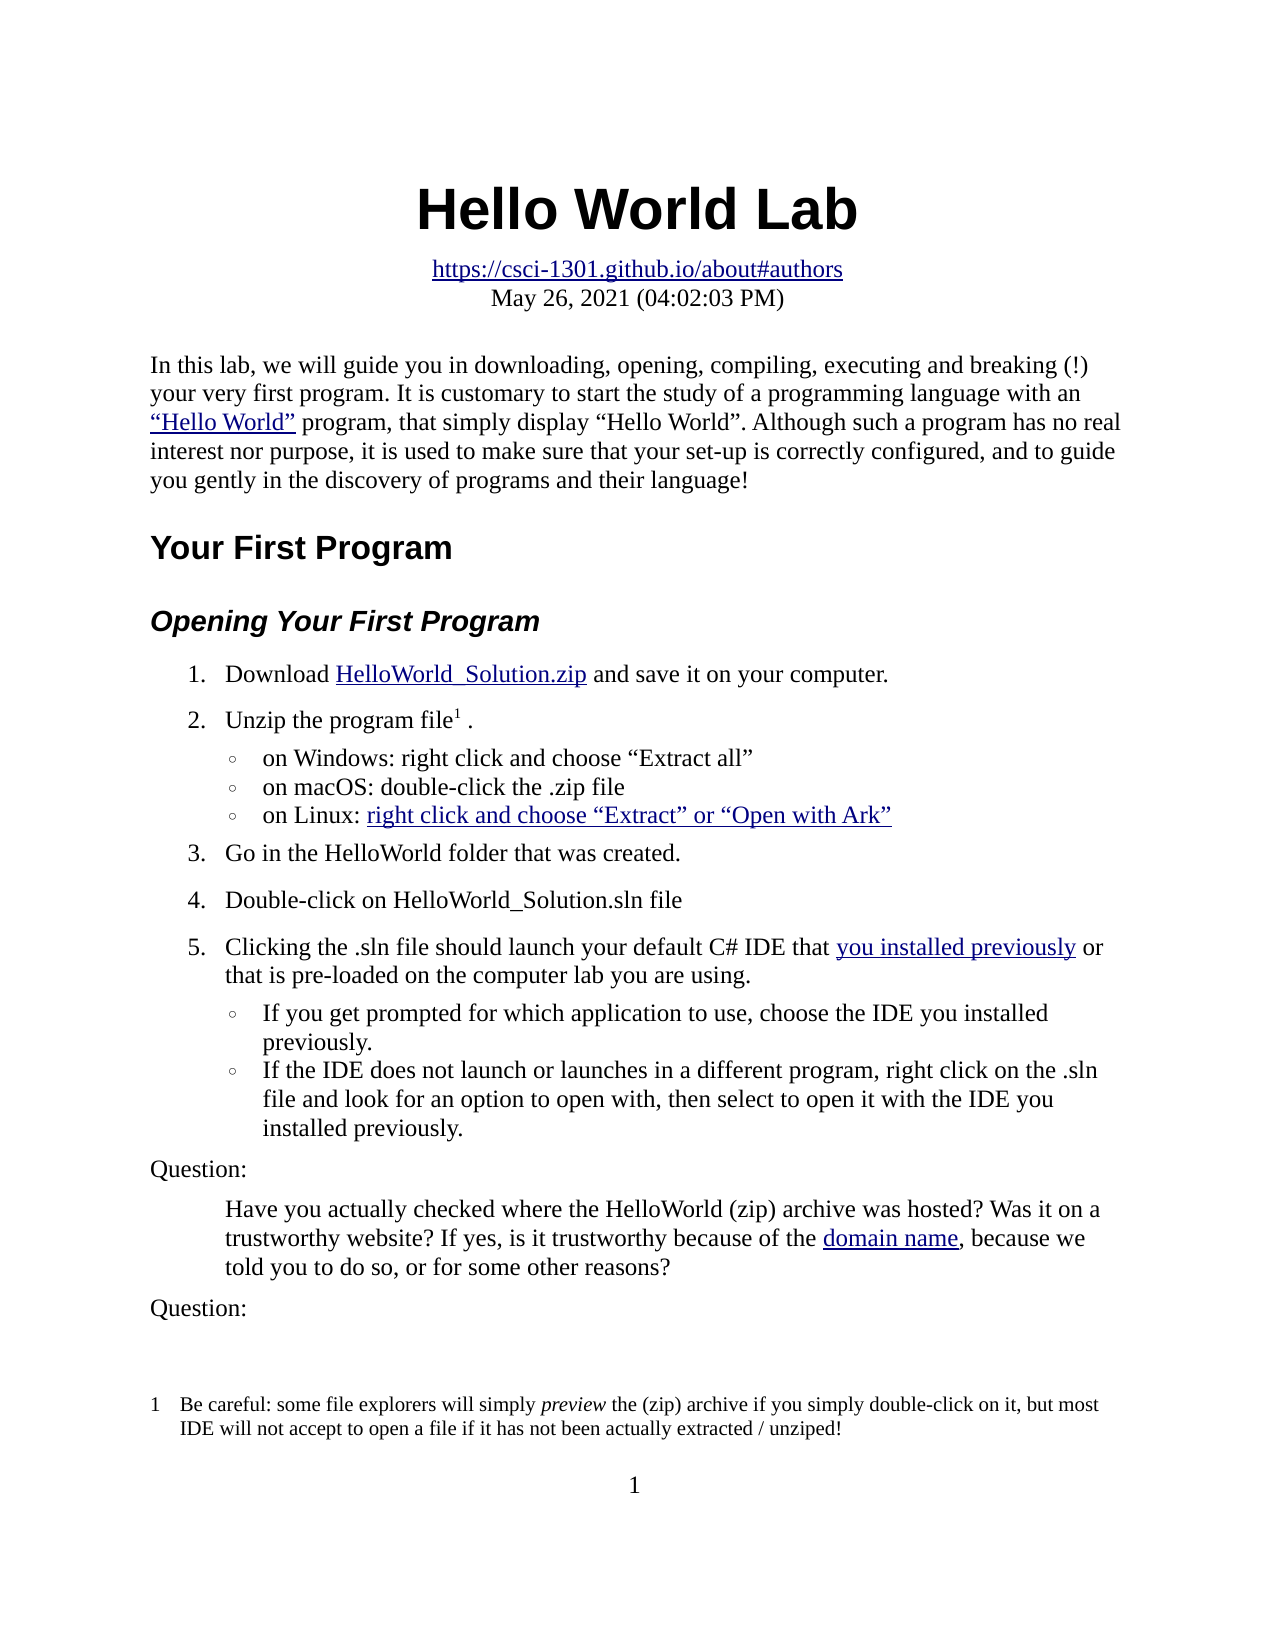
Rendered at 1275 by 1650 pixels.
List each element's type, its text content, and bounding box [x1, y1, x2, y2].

list Unzip the program file . [187, 705, 1125, 734]
list If the IDE does not launch or launches in a different program, right click on the .sln file and look for an option to open with, then select to open it with the IDE you installed previously. [225, 1056, 1125, 1142]
subtitle Your First Program [150, 527, 1125, 566]
list on Windows: right click and choose “Extract all” [225, 743, 1125, 772]
list Go in the HelloWorld folder that was created. [187, 838, 1125, 867]
text Question: [150, 1293, 1125, 1321]
text Have you actually checked where the HelloWorld (zip) archive was hosted? Was it on a trustworthy website? If yes, is it trustworthy because of the domain name, because we told you to do so, or for some other reasons? [225, 1194, 1125, 1281]
text https://csci-1301.github.io/about#authors [150, 254, 1125, 283]
list Clicking the .sln file should launch your default C# IDE that you installed previously or that is pre-loaded on the computer lab you are using. [187, 932, 1125, 989]
list on macOS: double-click the .zip file [225, 772, 1125, 801]
list If you get prompted for which application to use, choose the IDE you installed previously. [225, 998, 1125, 1056]
text In this lab, we will guide you in downloading, opening, compiling, executing and breaking (!) your very first program. It is customary to start the study of a programming language with an “Hello World” program, that simply display “Hello World”. Although such a program has no real interest nor purpose, it is used to make sure that your set-up is correctly configured, and to guide you gently in the discovery of programs and their language! [150, 350, 1125, 493]
title Hello World Lab [150, 175, 1125, 242]
list Double-click on HelloWorld_Solution.sln file [187, 885, 1125, 914]
list on Linux: right click and choose “Extract” or “Open with Ark” [225, 801, 1125, 829]
text May 26, 2021 (04:02:03 PM) [150, 283, 1125, 312]
list Be careful: some file explorers will simply preview the (zip) archive if you simply double-click on it, but most IDE will not accept to open a file if it has not been actually extracted / unziped! [150, 1392, 1125, 1440]
text Question: [150, 1154, 1125, 1182]
subtitle Opening Your First Program [150, 604, 1125, 637]
list Download HelloWorld_Solution.zip and save it on your computer. [187, 659, 1125, 687]
